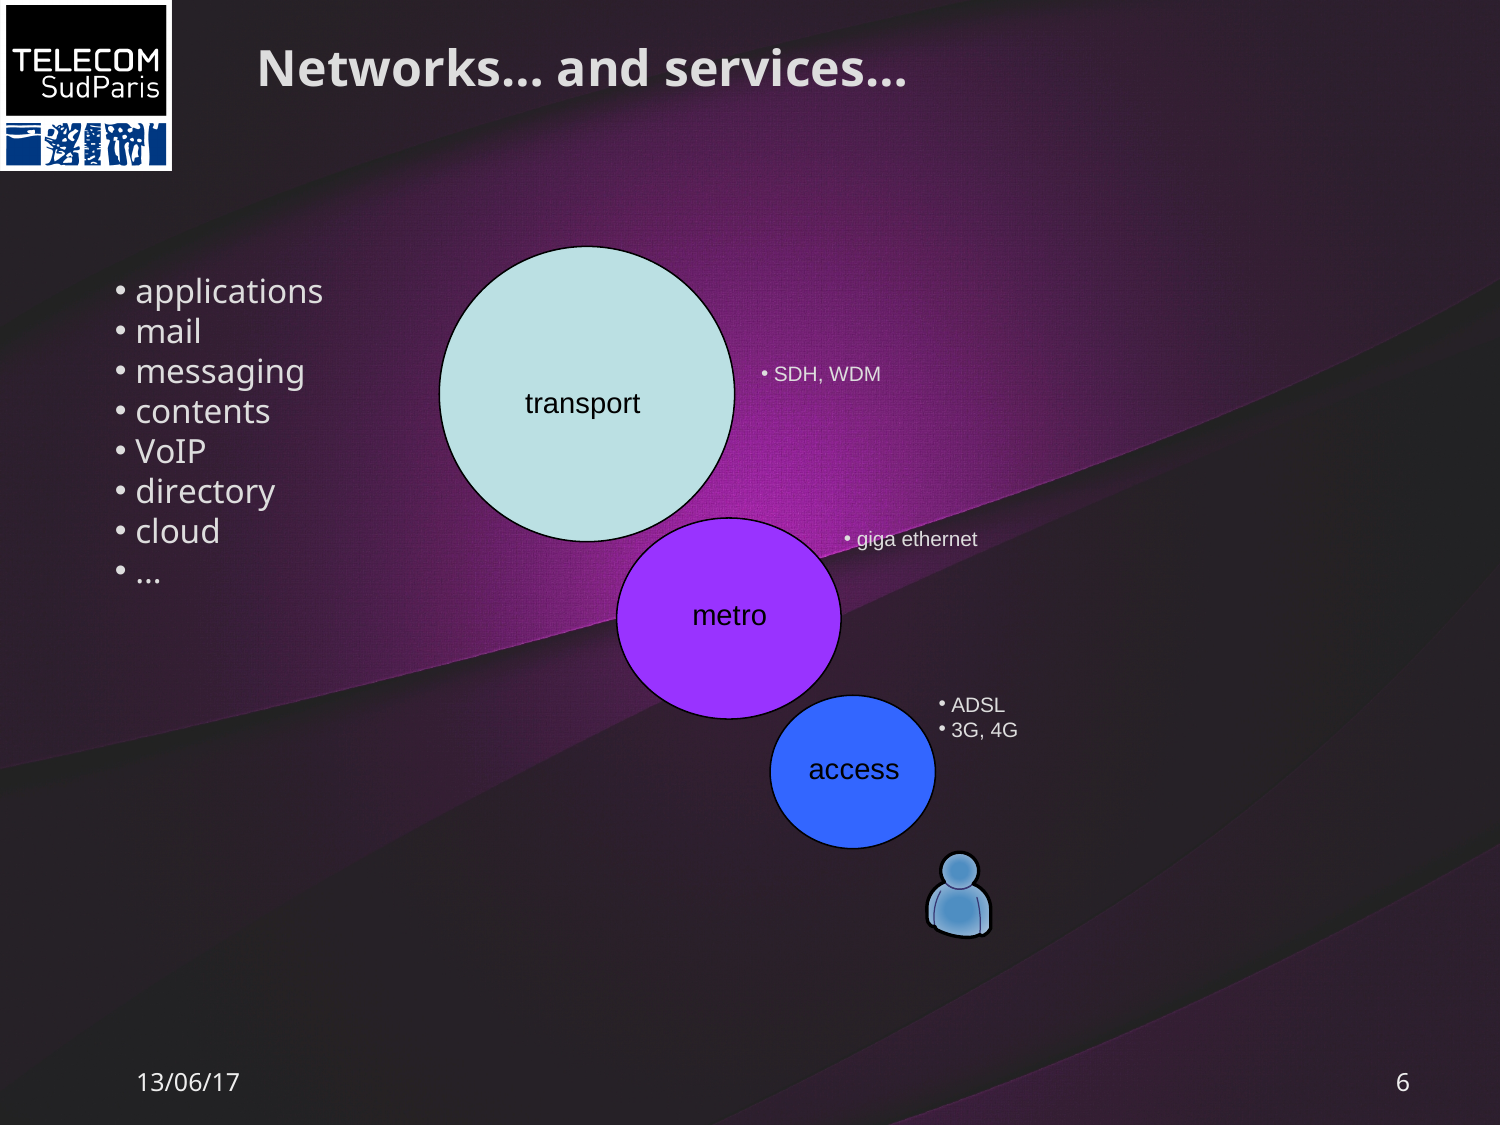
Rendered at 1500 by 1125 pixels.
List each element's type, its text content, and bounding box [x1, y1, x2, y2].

text_box giga ethernet [829, 517, 993, 559]
text_box [770, 695, 936, 849]
text_box SDH, WDM [746, 352, 896, 394]
text_box ADSL 3G, 4G [923, 683, 1034, 749]
text_box metro [677, 589, 783, 640]
text_box access [793, 742, 915, 793]
text_box [439, 246, 735, 542]
text_box transport [510, 376, 656, 427]
picture [0, 0, 1500, 1125]
text_box [616, 517, 842, 720]
chart [923, 848, 995, 941]
text_box applications mail messaging contents VoIP directory cloud … [100, 262, 339, 598]
title Networks… and services… [242, 7, 1436, 126]
